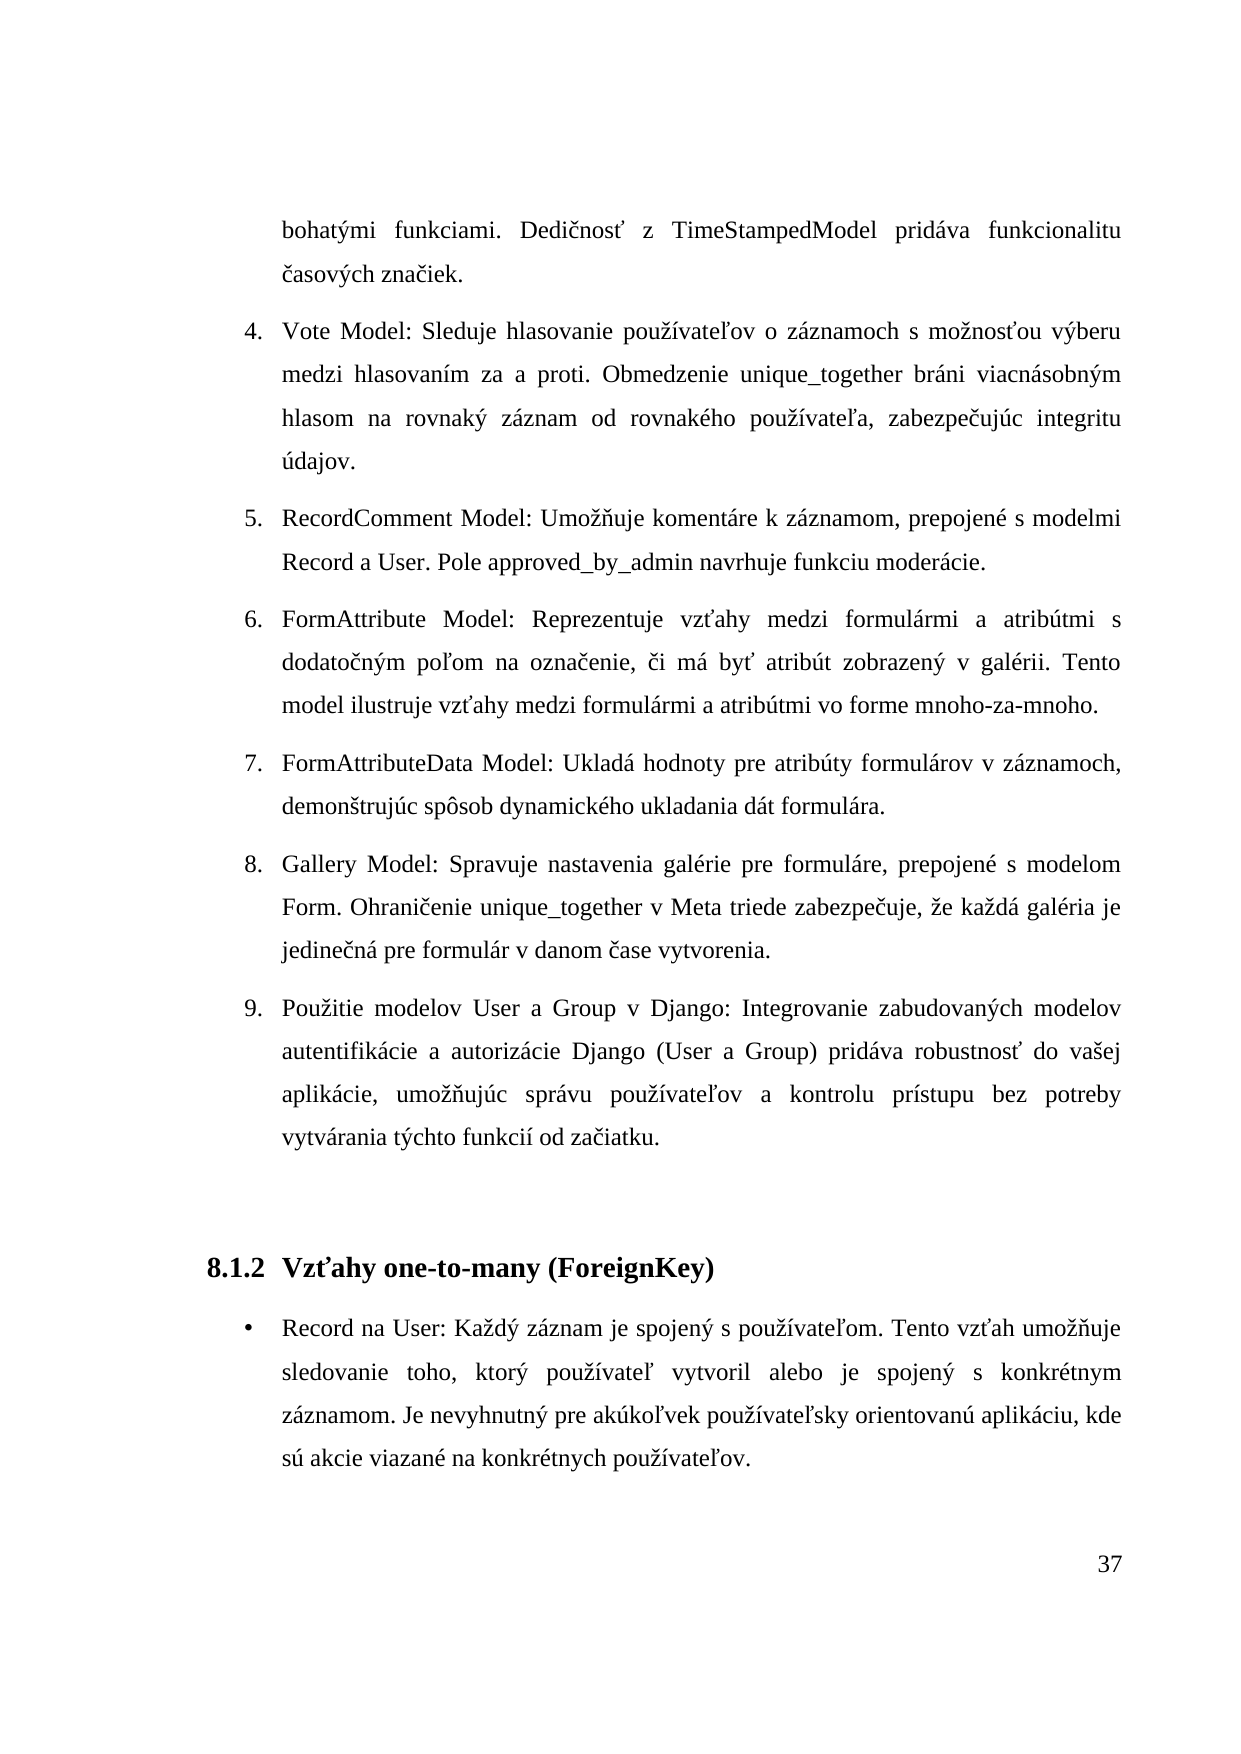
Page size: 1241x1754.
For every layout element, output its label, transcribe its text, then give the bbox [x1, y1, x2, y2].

list Record na User: Každý záznam je spojený s používateľom. Tento vzťah umožňuje sledovanie toho, ktorý používateľ vytvoril alebo je spojený s konkrétnym záznamom. Je nevyhnutný pre akúkoľvek používateľsky orientovanú aplikáciu, kde sú akcie viazané na konkrétnych používateľov. [244, 1313, 1122, 1472]
list FormAttribute Model: Reprezentuje vzťahy medzi formulármi a atribútmi s dodatočným poľom na označenie, či má byť atribút zobrazený v galérii. Tento model ilustruje vzťahy medzi formulármi a atribútmi vo forme mnoho-za-mnoho. [244, 604, 1122, 719]
list bohatými funkciami. Dedičnosť z TimeStampedModel pridáva funkcionalitu časových značiek. [244, 216, 1122, 287]
list Použitie modelov User a Group v Django: Integrovanie zabudovaných modelov autentifikácie a autorizácie Django (User a Group) pridáva robustnosť do vašej aplikácie, umožňujúc správu používateľov a kontrolu prístupu bez potreby vytvárania týchto funkcií od začiatku. [244, 993, 1122, 1151]
list FormAttributeData Model: Ukladá hodnoty pre atribúty formulárov v záznamoch, demonštrujúc spôsob dynamického ukladania dát formulára. [244, 748, 1122, 820]
list Gallery Model: Spravuje nastavenia galérie pre formuláre, prepojené s modelom Form. Ohraničenie unique_together v Meta triede zabezpečuje, že každá galéria je jedinečná pre formulár v danom čase vytvorenia. [244, 849, 1122, 964]
list RecordComment Model: Umožňuje komentáre k záznamom, prepojené s modelmi Record a User. Pole approved_by_admin navrhuje funkciu moderácie. [244, 503, 1122, 575]
list Vote Model: Sleduje hlasovanie používateľov o záznamoch s možnosťou výberu medzi hlasovaním za a proti. Obmedzenie unique_together bráni viacnásobným hlasom na rovnaký záznam od rovnakého používateľa, zabezpečujúc integritu údajov. [244, 316, 1122, 474]
subtitle Vzťahy one-to-many (ForeignKey) [207, 1251, 1122, 1284]
